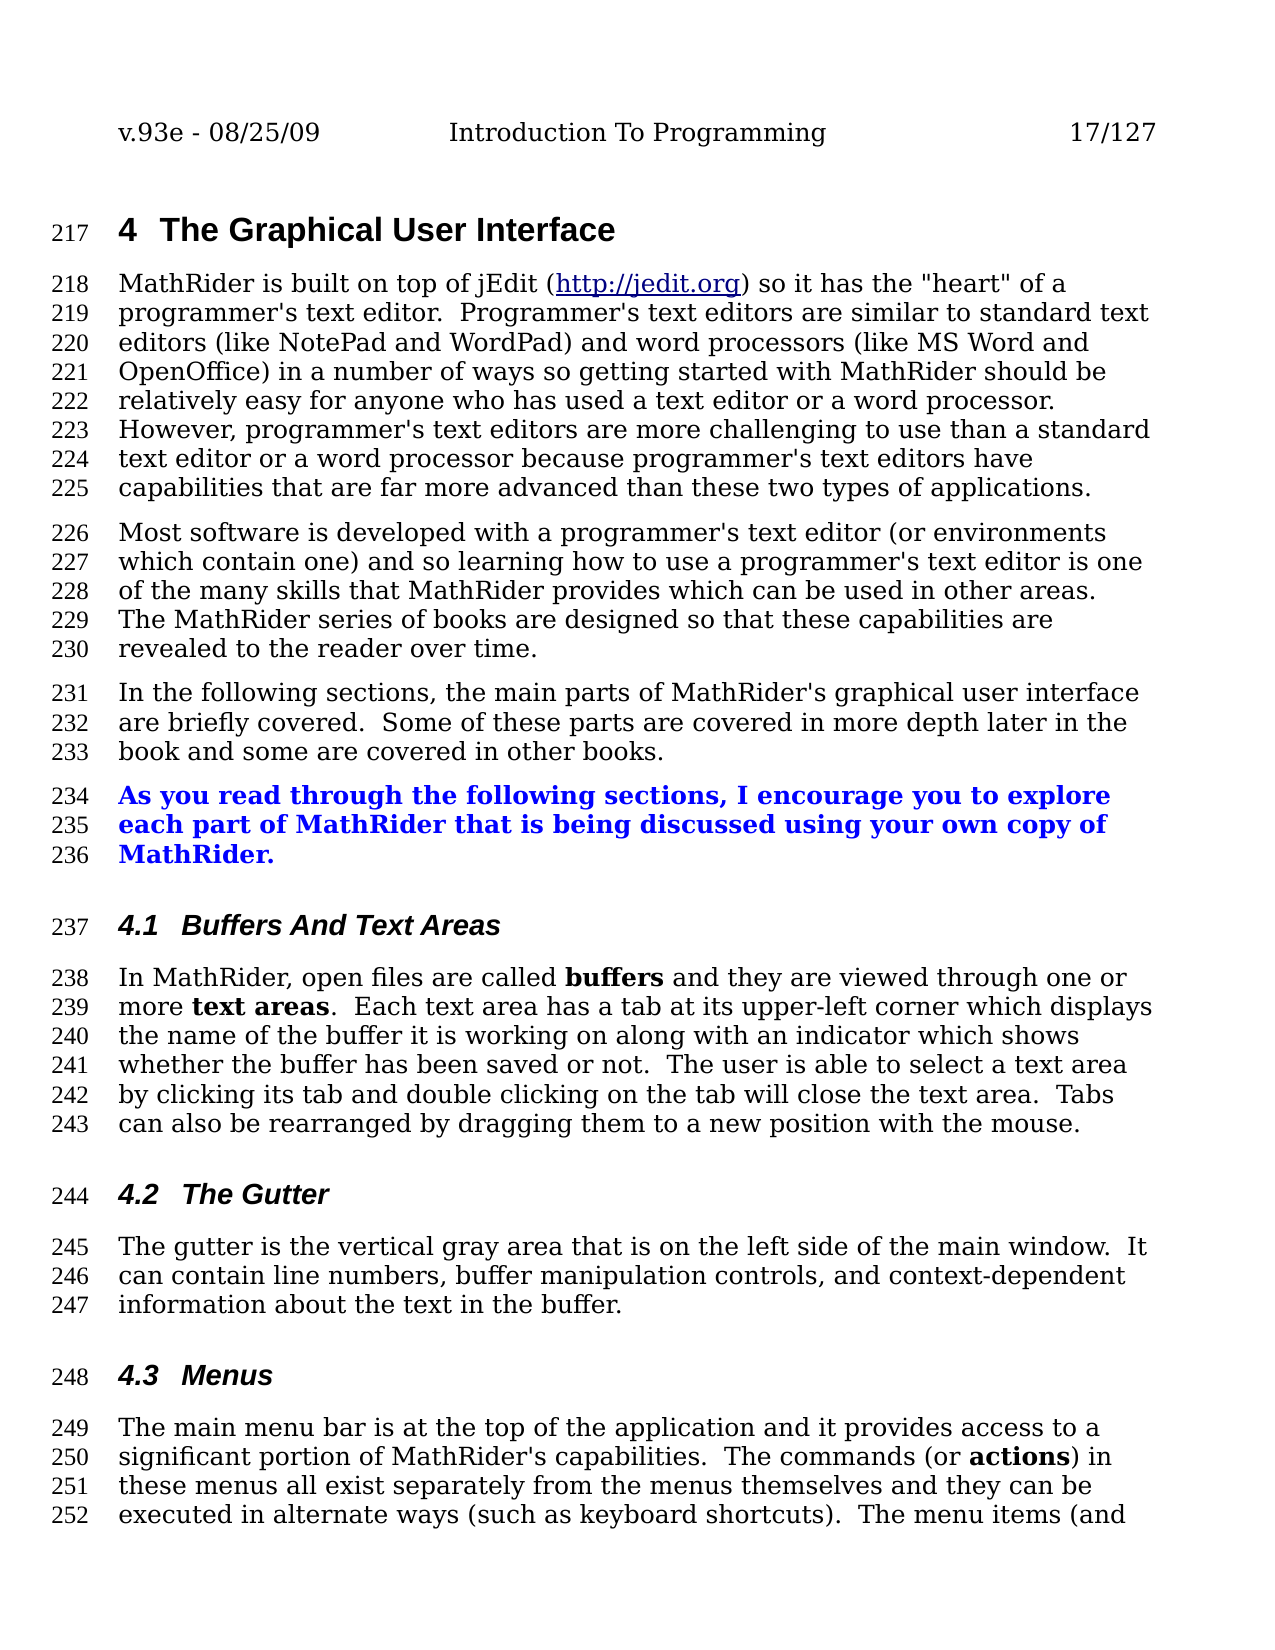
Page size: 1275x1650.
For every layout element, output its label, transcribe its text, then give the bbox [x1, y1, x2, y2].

subtitle Menus [118, 1358, 1157, 1392]
subtitle The Gutter [118, 1177, 1157, 1211]
text The gutter is the vertical gray area that is on the left side of the main window. It can contain line numbers, buffer manipulation controls, and context-dependent information about the text in the buffer. [118, 1232, 1157, 1319]
text The main menu bar is at the top of the application and it provides access to a significant portion of MathRider's capabilities. The commands (or actions) in these menus all exist separately from the menus themselves and they can be executed in alternate ways (such as keyboard shortcuts). The menu items (and [118, 1413, 1157, 1529]
text In the following sections, the main parts of MathRider's graphical user interface are briefly covered. Some of these parts are covered in more depth later in the book and some are covered in other books. [118, 678, 1157, 766]
text MathRider is built on top of jEdit (http://jedit.org) so it has the "heart" of a programmer's text editor. Programmer's text editors are similar to standard text editors (like NotePad and WordPad) and word processors (like MS Word and OpenOffice) in a number of ways so getting started with MathRider should be relatively easy for anyone who has used a text editor or a word processor. However, programmer's text editors are more challenging to use than a standard text editor or a word processor because programmer's text editors have capabilities that are far more advanced than these two types of applications. [118, 269, 1157, 503]
text In MathRider, open files are called buffers and they are viewed through one or more text areas. Each text area has a tab at its upper-left corner which displays the name of the buffer it is working on along with an indicator which shows whether the buffer has been saved or not. The user is able to select a text area by clicking its tab and double clicking on the tab will close the text area. Tabs can also be rearranged by dragging them to a new position with the mouse. [118, 963, 1157, 1138]
text As you read through the following sections, I encourage you to explore each part of MathRider that is being discussed using your own copy of MathRider. [118, 781, 1157, 869]
text Most software is developed with a programmer's text editor (or environments which contain one) and so learning how to use a programmer's text editor is one of the many skills that MathRider provides which can be used in other areas. The MathRider series of books are designed so that these capabilities are revealed to the reader over time. [118, 518, 1157, 663]
subtitle Buffers And Text Areas [118, 908, 1157, 942]
subtitle The Graphical User Interface [118, 210, 1157, 248]
